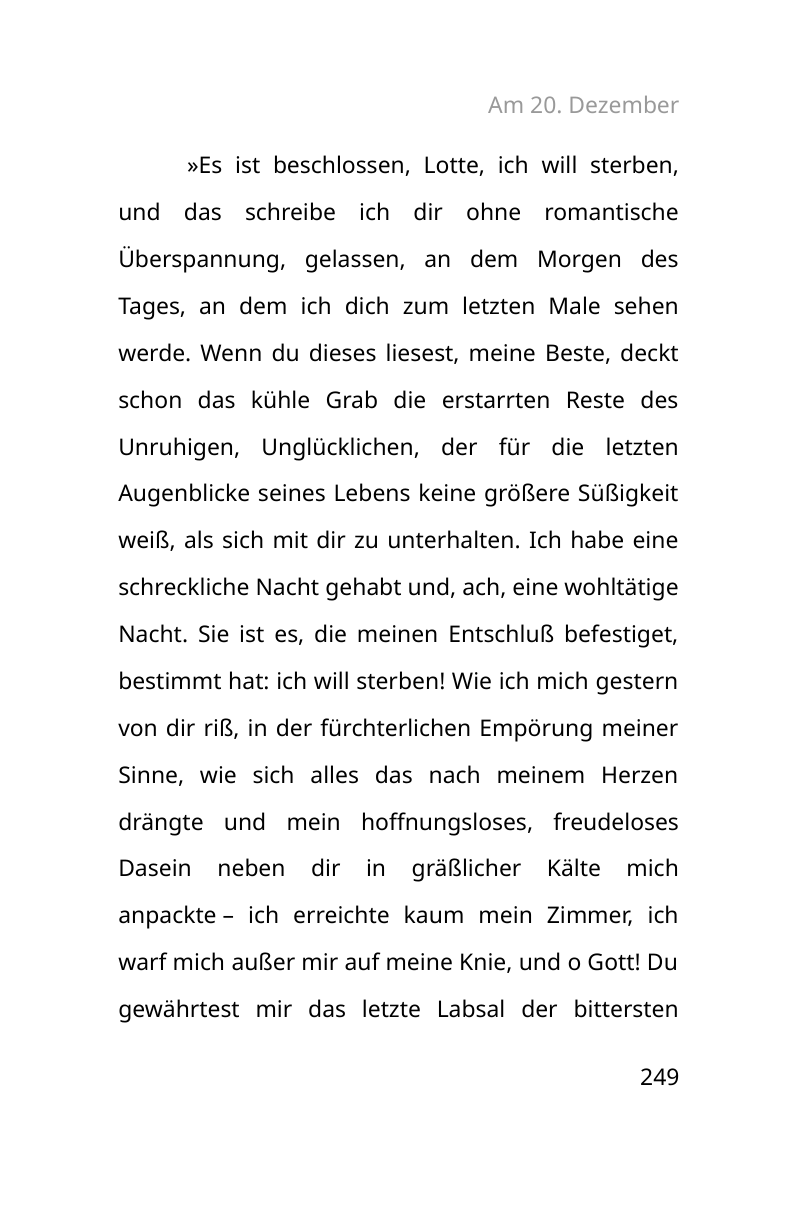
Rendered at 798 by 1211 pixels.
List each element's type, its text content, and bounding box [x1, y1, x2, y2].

text »Es ist beschlossen, Lotte, ich will sterben, und das schreibe ich dir ohne romantische Überspannung, gelassen, an dem Morgen des Tages, an dem ich dich zum letzten Male sehen werde. Wenn du dieses liesest, meine Beste, deckt schon das kühle Grab die erstarrten Reste des Unruhigen, Unglücklichen, der für die letzten Augenblicke seines Lebens keine größere Süßigkeit weiß, als sich mit dir zu unterhalten. Ich habe eine schreckliche Nacht gehabt und, ach, eine wohltätige Nacht. Sie ist es, die meinen Entschluß befestiget, bestimmt hat: ich will sterben! Wie ich mich gestern von dir riß, in der fürchterlichen Empörung meiner Sinne, wie sich alles das nach meinem Herzen drängte und mein hoffnungsloses, freudeloses Dasein neben dir in gräßlicher Kälte mich anpackte – ich erreichte kaum mein Zimmer, ich warf mich außer mir auf meine Knie, und o Gott! Du gewährtest mir das letzte Labsal der bittersten [118, 149, 679, 1024]
